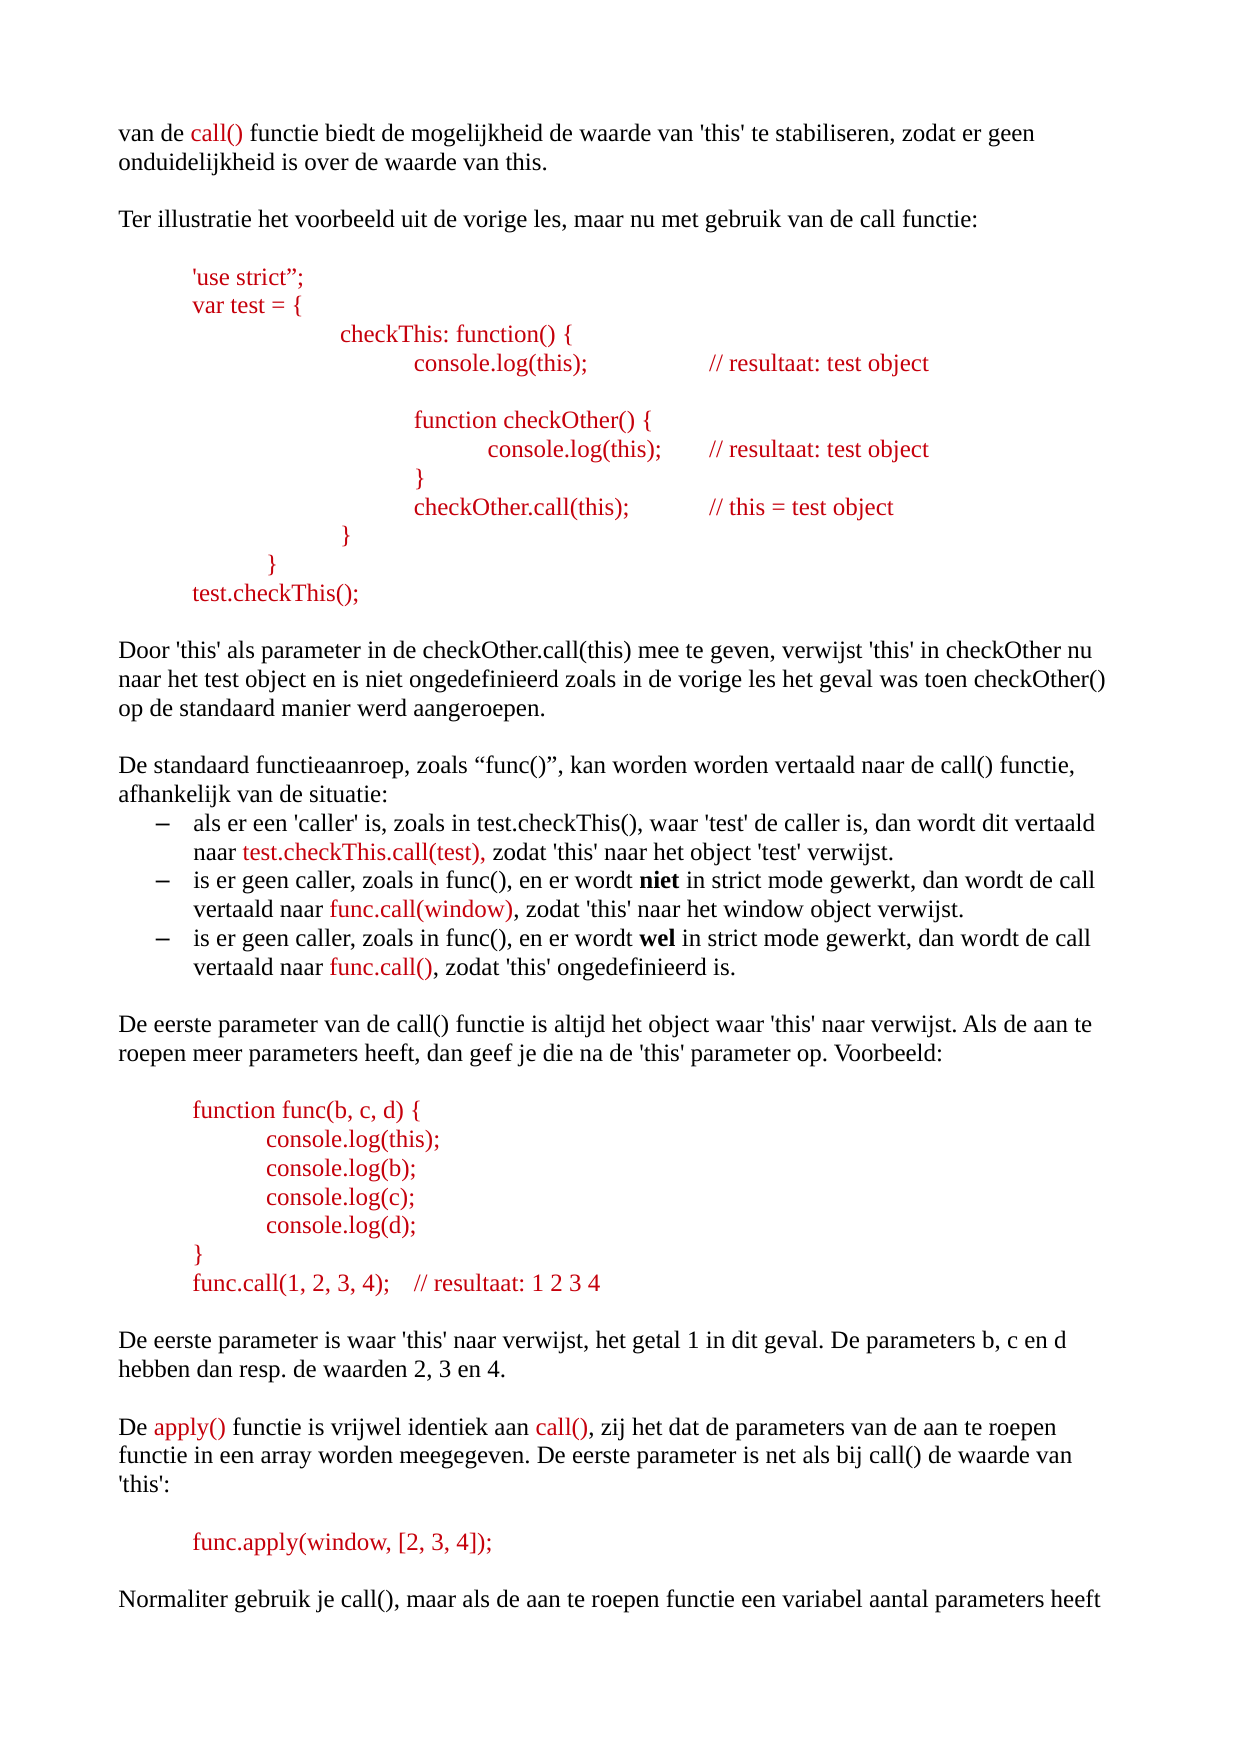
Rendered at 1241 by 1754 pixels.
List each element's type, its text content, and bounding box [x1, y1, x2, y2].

text function func(b, c, d) { [118, 1096, 1122, 1124]
text } [118, 463, 1122, 492]
text Door 'this' als parameter in de checkOther.call(this) mee te geven, verwijst 'this' in checkOther nu naar het test object en is niet ongedefinieerd zoals in de vorige les het geval was toen checkOther() op de standaard manier werd aangeroepen. [118, 636, 1122, 722]
text De eerste parameter is waar 'this' naar verwijst, het getal 1 in dit geval. De parameters b, c en d hebben dan resp. de waarden 2, 3 en 4. [118, 1326, 1122, 1383]
text van de call() functie biedt de mogelijkheid de waarde van 'this' te stabiliseren, zodat er geen onduidelijkheid is over de waarde van this. [118, 118, 1122, 176]
list is er geen caller, zoals in func(), en er wordt wel in strict mode gewerkt, dan wordt de call vertaald naar func.call(), zodat 'this' ongedefinieerd is. [156, 923, 1122, 981]
text console.log(this); [118, 1124, 1122, 1153]
text var test = { [118, 291, 1122, 319]
text console.log(d); [118, 1211, 1122, 1239]
text function checkOther() { [118, 406, 1122, 434]
text console.log(this); // resultaat: test object [118, 434, 1122, 463]
text 'use strict”; [118, 262, 1122, 291]
text console.log(b); [118, 1153, 1122, 1182]
list is er geen caller, zoals in func(), en er wordt niet in strict mode gewerkt, dan wordt de call vertaald naar func.call(window), zodat 'this' naar het window object verwijst. [156, 866, 1122, 923]
text console.log(this); // resultaat: test object [118, 348, 1122, 377]
text } [118, 549, 1122, 578]
list als er een 'caller' is, zoals in test.checkThis(), waar 'test' de caller is, dan wordt dit vertaald naar test.checkThis.call(test), zodat 'this' naar het object 'test' verwijst. [156, 808, 1122, 866]
text } [118, 1239, 1122, 1268]
text De apply() functie is vrijwel identiek aan call(), zij het dat de parameters van de aan te roepen functie in een array worden meegegeven. De eerste parameter is net als bij call() de waarde van 'this': [118, 1412, 1122, 1498]
text func.apply(window, [2, 3, 4]); [118, 1527, 1122, 1556]
text } [118, 521, 1122, 549]
text De standaard functieaanroep, zoals “func()”, kan worden worden vertaald naar de call() functie, afhankelijk van de situatie: [118, 751, 1122, 808]
text De eerste parameter van de call() functie is altijd het object waar 'this' naar verwijst. Als de aan te roepen meer parameters heeft, dan geef je die na de 'this' parameter op. Voorbeeld: [118, 1009, 1122, 1067]
text func.call(1, 2, 3, 4); // resultaat: 1 2 3 4 [118, 1268, 1122, 1297]
text console.log(c); [118, 1182, 1122, 1211]
text test.checkThis(); [118, 578, 1122, 607]
text checkThis: function() { [118, 319, 1122, 348]
text Normaliter gebruik je call(), maar als de aan te roepen functie een variabel aantal parameters heeft [118, 1584, 1122, 1613]
text Ter illustratie het voorbeeld uit de vorige les, maar nu met gebruik van de call functie: [118, 204, 1122, 233]
text checkOther.call(this); // this = test object [118, 492, 1122, 521]
